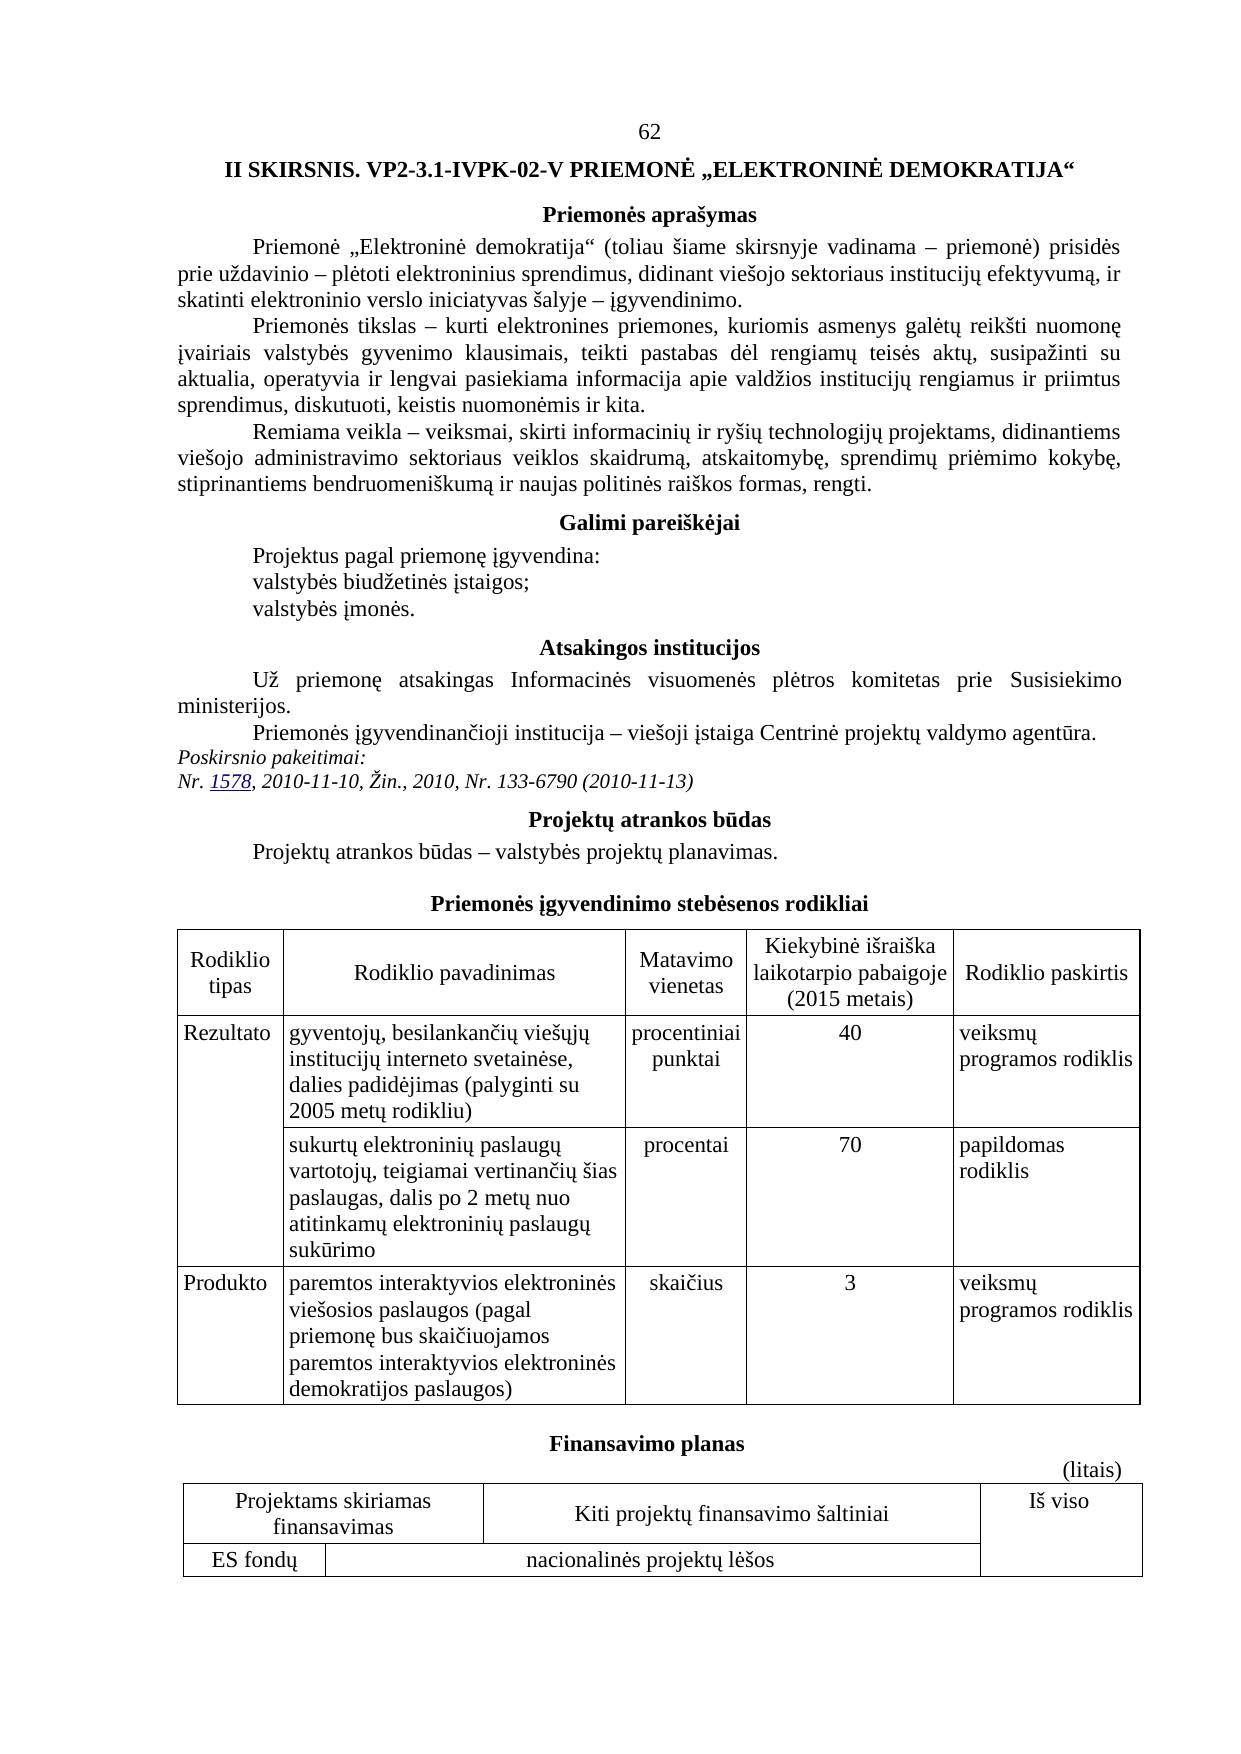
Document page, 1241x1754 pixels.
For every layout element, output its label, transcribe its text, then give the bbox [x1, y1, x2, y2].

table_cell ES fondų [184, 1544, 325, 1576]
table_cell 70 [747, 1128, 953, 1266]
text Projektų atrankos būdas – valstybės projektų planavimas. [177, 838, 1122, 865]
table_header Iš viso [981, 1484, 1142, 1576]
table_cell procentiniai punktai [626, 1016, 746, 1127]
table_cell paremtos interaktyvios elektroninės viešosios paslaugos (pagal priemonę bus skaičiuojamos paremtos interaktyvios elektroninės demokratijos paslaugos) [284, 1267, 625, 1404]
text Priemonės įgyvendinančioji institucija – viešoji įstaiga Centrinė projektų valdymo agentūra. [177, 719, 1122, 745]
table_header Rodiklio pavadinimas [284, 930, 625, 1014]
table_cell gyventojų, besilankančių viešųjų institucijų interneto svetainėse, dalies padidėjimas (palyginti su 2005 metų rodikliu) [284, 1016, 625, 1127]
table_cell veiksmų programos rodiklis [954, 1267, 1139, 1404]
text Projektų atrankos būdas [177, 806, 1122, 832]
table_header Rodiklio tipas [178, 930, 283, 1014]
text Priemonės įgyvendinimo stebėsenos rodikliai [177, 890, 1122, 916]
text Remiama veikla – veiksmai, skirti informacinių ir ryšių technologijų projektams, didinantiems viešojo administravimo sektoriaus veiklos skaidrumą, atskaitomybę, sprendimų priėmimo kokybę, stiprinantiems bendruomeniškumą ir naujas politinės raiškos formas, rengti. [177, 418, 1122, 497]
text Projektus pagal priemonę įgyvendina: [177, 542, 1122, 568]
text Poskirsnio pakeitimai: [177, 745, 1122, 769]
text Atsakingos institucijos [177, 633, 1122, 660]
table_cell Produkto [178, 1267, 283, 1404]
text valstybės biudžetinės įstaigos; [177, 568, 1122, 595]
table_header Projektams skiriamas finansavimas [184, 1484, 483, 1542]
text Priemonė „Elektroninė demokratija“ (toliau šiame skirsnyje vadinama – priemonė) prisidės prie uždavinio – plėtoti elektroninius sprendimus, didinant viešojo sektoriaus institucijų efektyvumą, ir skatinti elektroninio verslo iniciatyvas šalyje – įgyvendinimo. [177, 233, 1122, 312]
table_header Kiti projektų finansavimo šaltiniai [484, 1484, 980, 1542]
table_header Rodiklio paskirtis [954, 930, 1139, 1014]
text (litais) [177, 1457, 1122, 1483]
table_header Kiekybinė išraiška laikotarpio pabaigoje (2015 metais) [747, 930, 953, 1014]
table_cell papildomas rodiklis [954, 1128, 1139, 1266]
table_cell 40 [747, 1016, 953, 1127]
table_cell skaičius [626, 1267, 746, 1404]
text valstybės įmonės. [177, 595, 1122, 621]
text Priemonės tikslas – kurti elektronines priemones, kuriomis asmenys galėtų reikšti nuomonę įvairiais valstybės gyvenimo klausimais, teikti pastabas dėl rengiamų teisės aktų, susipažinti su aktualia, operatyvia ir lengvai pasiekiama informacija apie valdžios institucijų rengiamus ir priimtus sprendimus, diskutuoti, keistis nuomonėmis ir kita. [177, 312, 1122, 418]
table_cell 3 [747, 1267, 953, 1404]
text Galimi pareiškėjai [177, 509, 1122, 536]
subtitle II SKIRSNIS. VP2-3.1-IVPK-02-V PRIEMONĖ „ELEKTRONINĖ DEMOKRATIJA“ [177, 156, 1122, 182]
table_cell veiksmų programos rodiklis [954, 1016, 1139, 1127]
table_cell nacionalinės projektų lėšos [326, 1544, 980, 1576]
table_cell procentai [626, 1128, 746, 1266]
text Finansavimo planas [177, 1430, 1122, 1457]
text Priemonės aprašymas [177, 201, 1122, 227]
table_cell Rezultato [178, 1016, 283, 1266]
text Nr. 1578, 2010-11-10, Žin., 2010, Nr. 133-6790 (2010-11-13) [177, 769, 1122, 793]
table_header Matavimo vienetas [626, 930, 746, 1014]
table_cell sukurtų elektroninių paslaugų vartotojų, teigiamai vertinančių šias paslaugas, dalis po 2 metų nuo atitinkamų elektroninių paslaugų sukūrimo [284, 1128, 625, 1266]
text Už priemonę atsakingas Informacinės visuomenės plėtros komitetas prie Susisiekimo ministerijos. [177, 666, 1122, 719]
